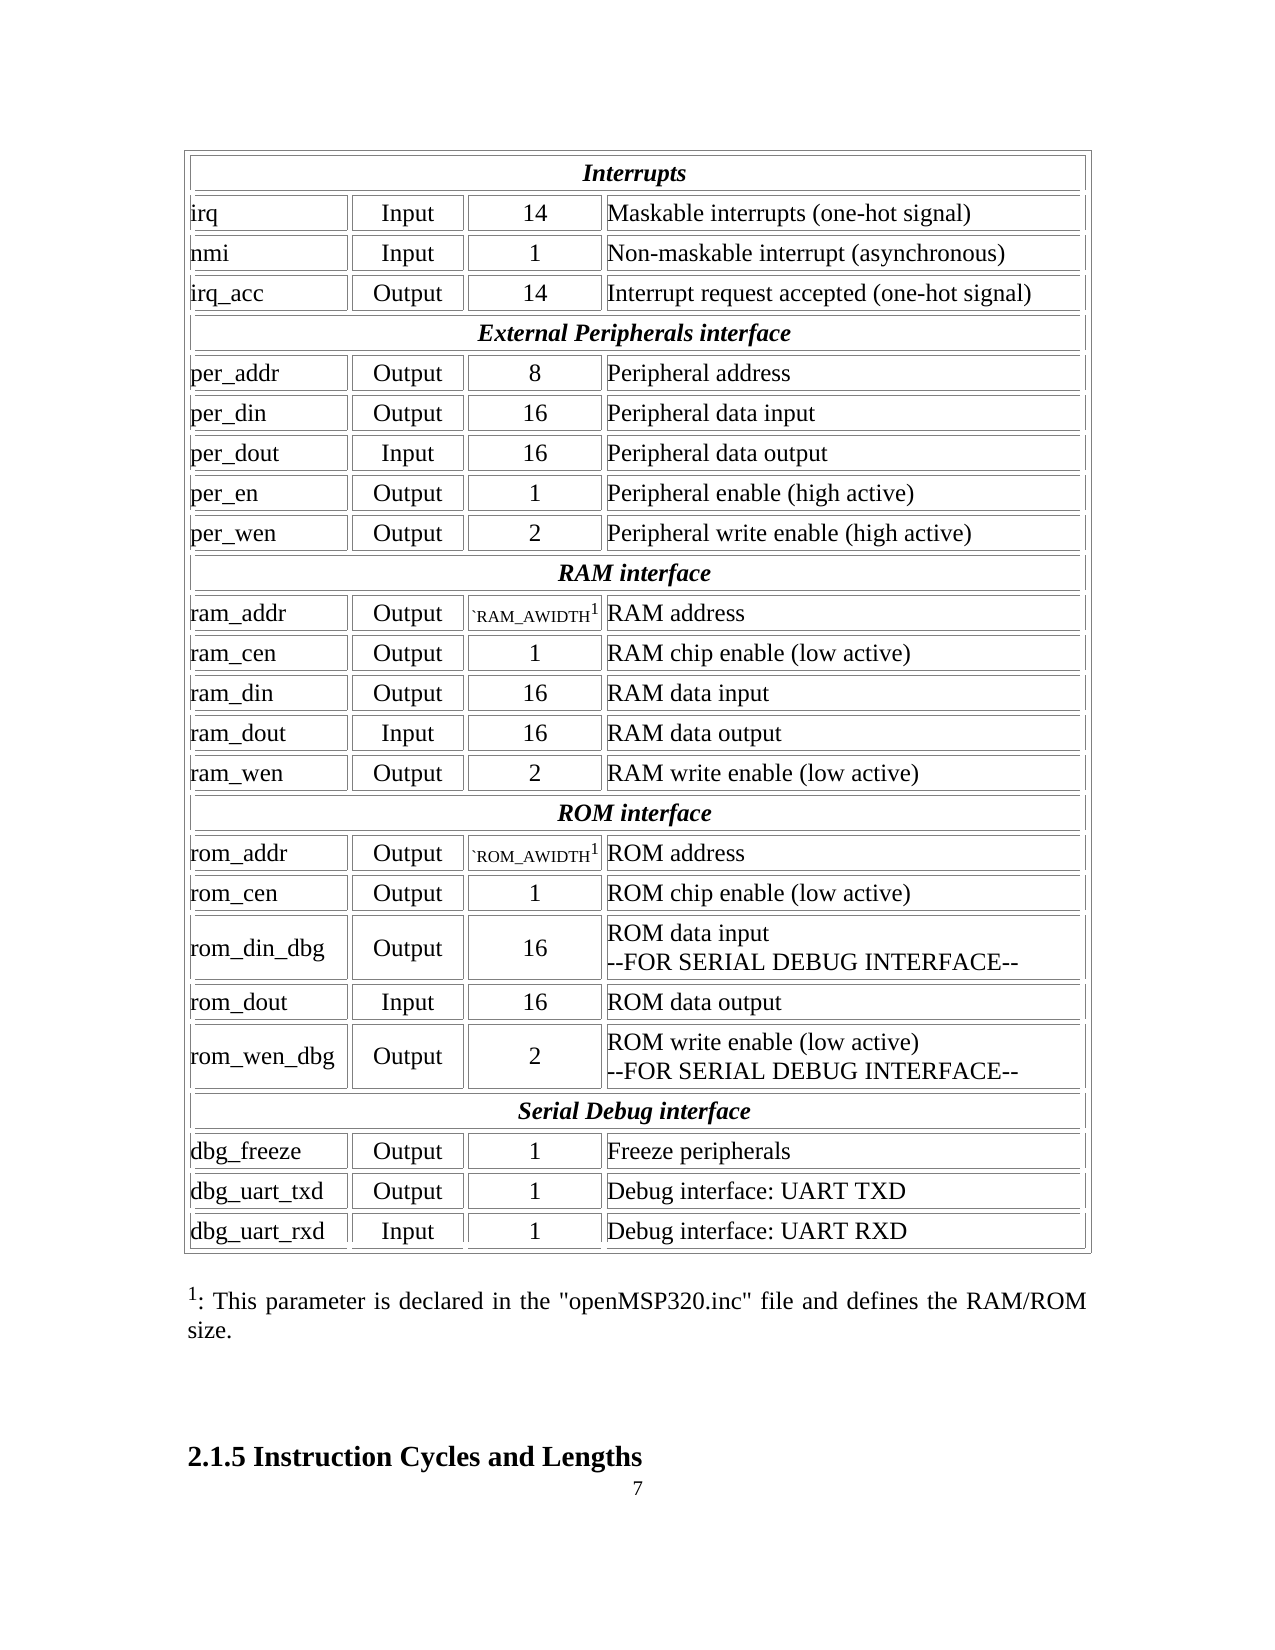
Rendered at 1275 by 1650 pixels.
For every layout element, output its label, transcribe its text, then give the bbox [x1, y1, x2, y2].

table_cell Serial Debug interface [187, 1088, 1088, 1127]
table_cell Peripheral enable (high active) [604, 470, 1088, 510]
table_cell ram_cen [187, 630, 349, 670]
table_cell 2 [466, 1019, 604, 1087]
table_cell Input [350, 1208, 466, 1247]
table_cell Output [350, 750, 466, 790]
table_cell Output [350, 270, 466, 310]
table_cell per_wen [187, 510, 349, 550]
table_cell 16 [466, 979, 604, 1019]
table_cell Output [350, 831, 466, 870]
table_cell dbg_freeze [187, 1128, 349, 1167]
table_cell Peripheral address [604, 350, 1088, 390]
table_cell Output [350, 591, 466, 630]
table_cell ROM write enable (low active) --FOR SERIAL DEBUG INTERFACE-- [604, 1019, 1088, 1087]
table_cell 2 [466, 510, 604, 550]
table_cell rom_din_dbg [187, 910, 349, 979]
table_cell ROM interface [187, 790, 1088, 830]
text 2.1.5 Instruction Cycles and Lengths [187, 1439, 1088, 1472]
table_cell Input [350, 191, 466, 230]
table_cell Output [350, 910, 466, 979]
table_cell per_din [187, 390, 349, 430]
table_cell per_addr [187, 350, 349, 390]
table_cell 16 [466, 670, 604, 710]
table_cell Input [350, 430, 466, 470]
table_cell dbg_uart_txd [187, 1168, 349, 1207]
table_cell ROM data input --FOR SERIAL DEBUG INTERFACE-- [604, 910, 1088, 979]
table_cell rom_wen_dbg [187, 1019, 349, 1087]
table_cell Freeze peripherals [604, 1128, 1088, 1167]
table_cell rom_dout [187, 979, 349, 1019]
text 1: This parameter is declared in the "openMSP320.inc" file and defines the RAM/ROM size. [187, 1254, 1088, 1344]
table_cell RAM interface [187, 550, 1088, 590]
table_cell Debug interface: UART RXD [604, 1208, 1088, 1247]
table_cell Output [350, 1129, 466, 1167]
table_cell Peripheral data output [604, 430, 1088, 470]
table_cell Output [350, 390, 466, 430]
table_cell 16 [466, 390, 604, 430]
table_cell rom_cen [187, 870, 349, 910]
table_cell ram_wen [187, 750, 349, 790]
table_cell ROM address [604, 830, 1088, 870]
table_cell RAM address [604, 590, 1088, 630]
table_cell 1 [466, 1129, 604, 1167]
table_cell Output [350, 670, 466, 710]
table_cell Debug interface: UART TXD [604, 1168, 1088, 1207]
table_cell 8 [466, 351, 604, 390]
table_cell Non-maskable interrupt (asynchronous) [604, 230, 1088, 270]
table_cell irq_acc [187, 270, 349, 310]
table_cell 1 [466, 230, 604, 270]
table_cell 1 [466, 1208, 604, 1247]
table_cell dbg_uart_rxd [187, 1208, 349, 1247]
table_cell RAM data output [604, 710, 1088, 750]
table_cell Output [350, 870, 466, 910]
table_cell per_dout [187, 430, 349, 470]
table_cell ram_dout [187, 710, 349, 750]
table_cell 2 [466, 750, 604, 790]
table_cell 1 [466, 470, 604, 510]
table_cell 14 [466, 191, 604, 230]
table_cell Output [350, 630, 466, 670]
table_cell 16 [466, 430, 604, 470]
table_cell Output [350, 1019, 466, 1087]
table_cell ROM chip enable (low active) [604, 870, 1088, 910]
table_cell Peripheral data input [604, 390, 1088, 430]
table_cell per_en [187, 470, 349, 510]
table_cell 16 [466, 910, 604, 979]
table_cell 1 [466, 630, 604, 670]
table_cell ROM data output [604, 979, 1088, 1019]
table_cell Output [350, 1168, 466, 1207]
table_cell Output [350, 510, 466, 550]
table_cell rom_addr [187, 830, 349, 870]
table_cell 1 [466, 870, 604, 910]
table_cell Input [350, 979, 466, 1019]
table_cell `ROM_AWIDTH1 [466, 831, 604, 870]
table_cell irq [187, 190, 349, 230]
table_cell ram_addr [187, 590, 349, 630]
table_cell RAM write enable (low active) [604, 750, 1088, 790]
table_cell Input [350, 230, 466, 270]
table_cell 14 [466, 270, 604, 310]
table_cell `RAM_AWIDTH1 [466, 591, 604, 630]
table_cell Input [350, 710, 466, 750]
table_cell External Peripherals interface [187, 310, 1088, 350]
table_cell Interrupt request accepted (one-hot signal) [604, 270, 1088, 310]
table_cell Output [350, 351, 466, 390]
table_cell Output [350, 470, 466, 510]
table_cell ram_din [187, 670, 349, 710]
table_cell Maskable interrupts (one-hot signal) [604, 190, 1088, 230]
table_cell nmi [187, 230, 349, 270]
table_cell 16 [466, 710, 604, 750]
table_cell RAM data input [604, 670, 1088, 710]
table_cell RAM chip enable (low active) [604, 630, 1088, 670]
table_cell Interrupts [187, 151, 1088, 190]
table_cell Peripheral write enable (high active) [604, 510, 1088, 550]
table_cell 1 [466, 1168, 604, 1207]
